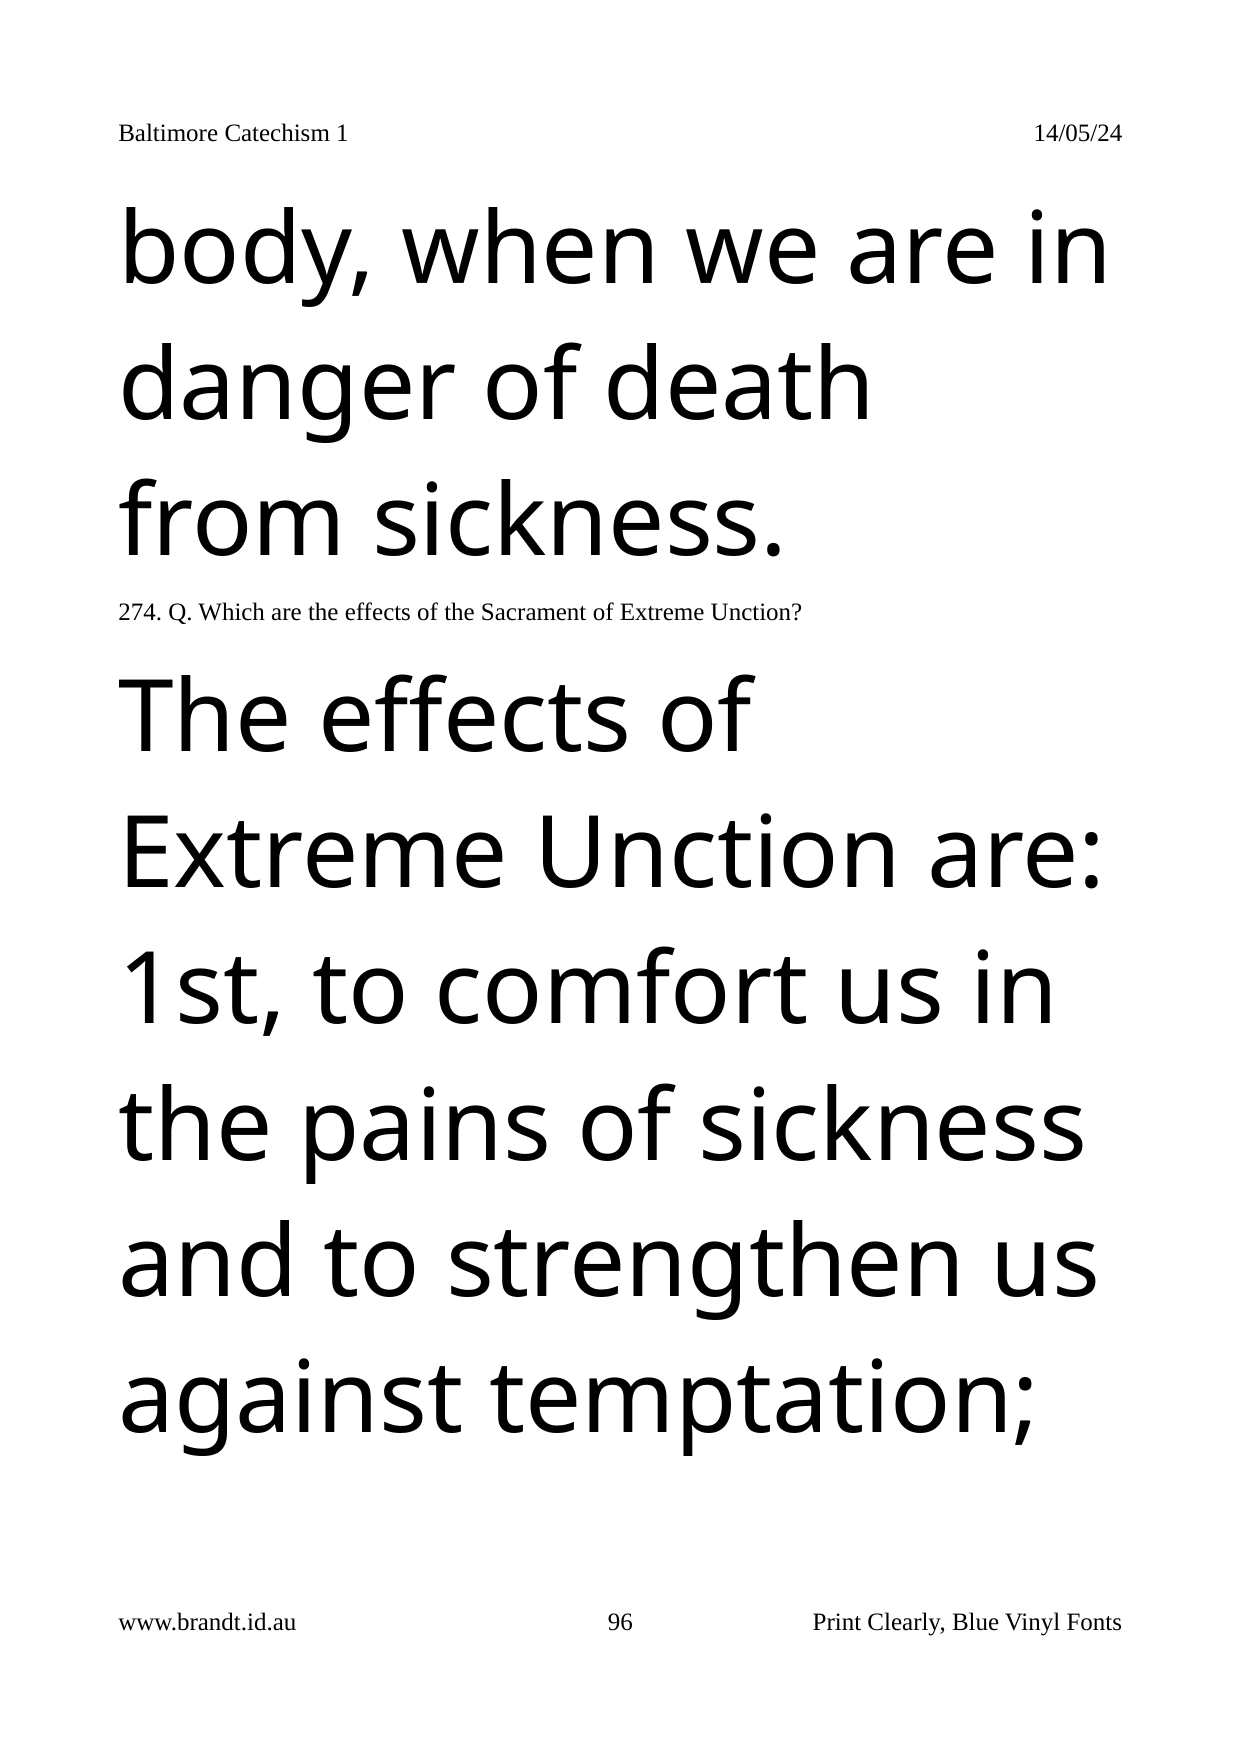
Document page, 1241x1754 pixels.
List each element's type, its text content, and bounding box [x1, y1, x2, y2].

text 274. Q. Which are the effects of the Sacrament of Extreme Unction? [118, 597, 1122, 626]
text body, when we are in danger of death from sickness. [118, 176, 1122, 585]
text The effects of Extreme Unction are: 1st, to comfort us in the pains of sickness and to strengthen us against temptation; [118, 644, 1122, 1462]
